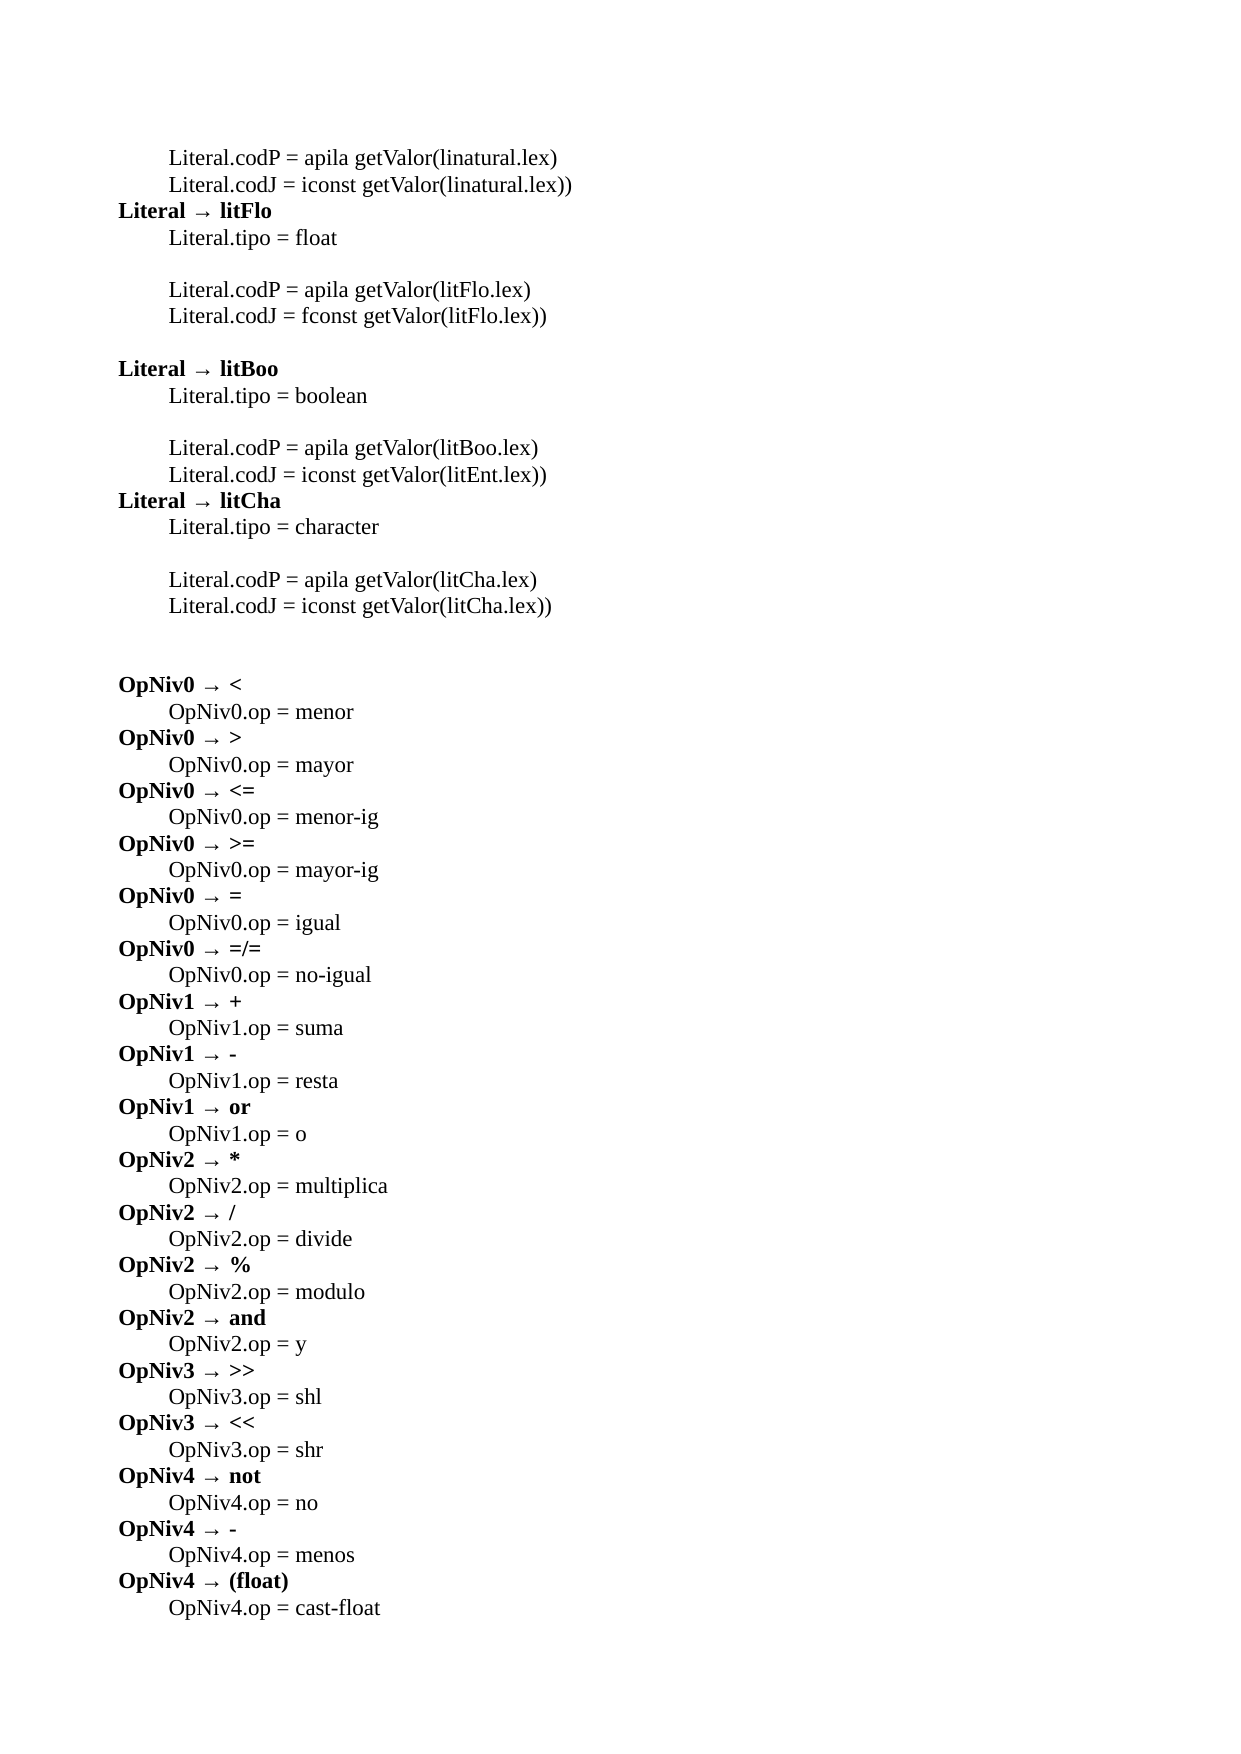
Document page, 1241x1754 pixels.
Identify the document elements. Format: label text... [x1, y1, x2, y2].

text OpNiv4 → (float) [118, 1568, 1122, 1594]
text OpNiv4.op = cast-float [118, 1594, 1122, 1620]
text OpNiv2 → / [118, 1199, 1122, 1225]
text Literal.tipo = boolean [118, 382, 1122, 408]
text Literal.codP = apila getValor(litCha.lex) [118, 566, 1122, 592]
text OpNiv4 → not [118, 1462, 1122, 1488]
text Literal → litCha [118, 487, 1122, 513]
text OpNiv3 → << [118, 1409, 1122, 1436]
text OpNiv1 → + [118, 988, 1122, 1014]
text OpNiv2.op = modulo [118, 1278, 1122, 1304]
text Literal.codJ = fconst getValor(litFlo.lex)) [118, 303, 1122, 329]
text OpNiv2 → * [118, 1146, 1122, 1172]
text OpNiv0 → > [118, 724, 1122, 751]
text Literal.codJ = iconst getValor(litEnt.lex)) [118, 461, 1122, 487]
text OpNiv1 → - [118, 1041, 1122, 1067]
text OpNiv0.op = mayor-ig [118, 856, 1122, 882]
text OpNiv3.op = shl [118, 1383, 1122, 1409]
text OpNiv0 → < [118, 672, 1122, 698]
text Literal → litBoo [118, 355, 1122, 382]
text OpNiv2.op = divide [118, 1225, 1122, 1251]
text OpNiv0 → =/= [118, 935, 1122, 961]
text Literal.codP = apila getValor(litBoo.lex) [118, 434, 1122, 461]
text OpNiv0 → = [118, 882, 1122, 909]
text Literal.codJ = iconst getValor(linatural.lex)) [118, 171, 1122, 197]
text OpNiv4.op = menos [118, 1541, 1122, 1568]
text OpNiv0.op = menor-ig [118, 803, 1122, 830]
text Literal → litFlo [118, 197, 1122, 223]
text Literal.codP = apila getValor(linatural.lex) [118, 144, 1122, 171]
text OpNiv0.op = menor [118, 698, 1122, 724]
text OpNiv2 → % [118, 1251, 1122, 1278]
text OpNiv3.op = shr [118, 1436, 1122, 1462]
text OpNiv0.op = no-igual [118, 961, 1122, 988]
text OpNiv2.op = multiplica [118, 1172, 1122, 1199]
text OpNiv1.op = resta [118, 1067, 1122, 1093]
text OpNiv2.op = y [118, 1330, 1122, 1357]
text OpNiv1 → or [118, 1093, 1122, 1119]
text Literal.tipo = float [118, 223, 1122, 250]
text Literal.codP = apila getValor(litFlo.lex) [118, 276, 1122, 303]
text OpNiv1.op = o [118, 1119, 1122, 1146]
text OpNiv0 → <= [118, 777, 1122, 803]
text OpNiv3 → >> [118, 1357, 1122, 1383]
text OpNiv4 → - [118, 1515, 1122, 1541]
text OpNiv0.op = mayor [118, 751, 1122, 777]
text OpNiv4.op = no [118, 1488, 1122, 1515]
text OpNiv0.op = igual [118, 909, 1122, 935]
text OpNiv0 → >= [118, 830, 1122, 856]
text OpNiv1.op = suma [118, 1014, 1122, 1041]
text Literal.tipo = character [118, 513, 1122, 540]
text OpNiv2 → and [118, 1304, 1122, 1330]
text Literal.codJ = iconst getValor(litCha.lex)) [118, 592, 1122, 619]
